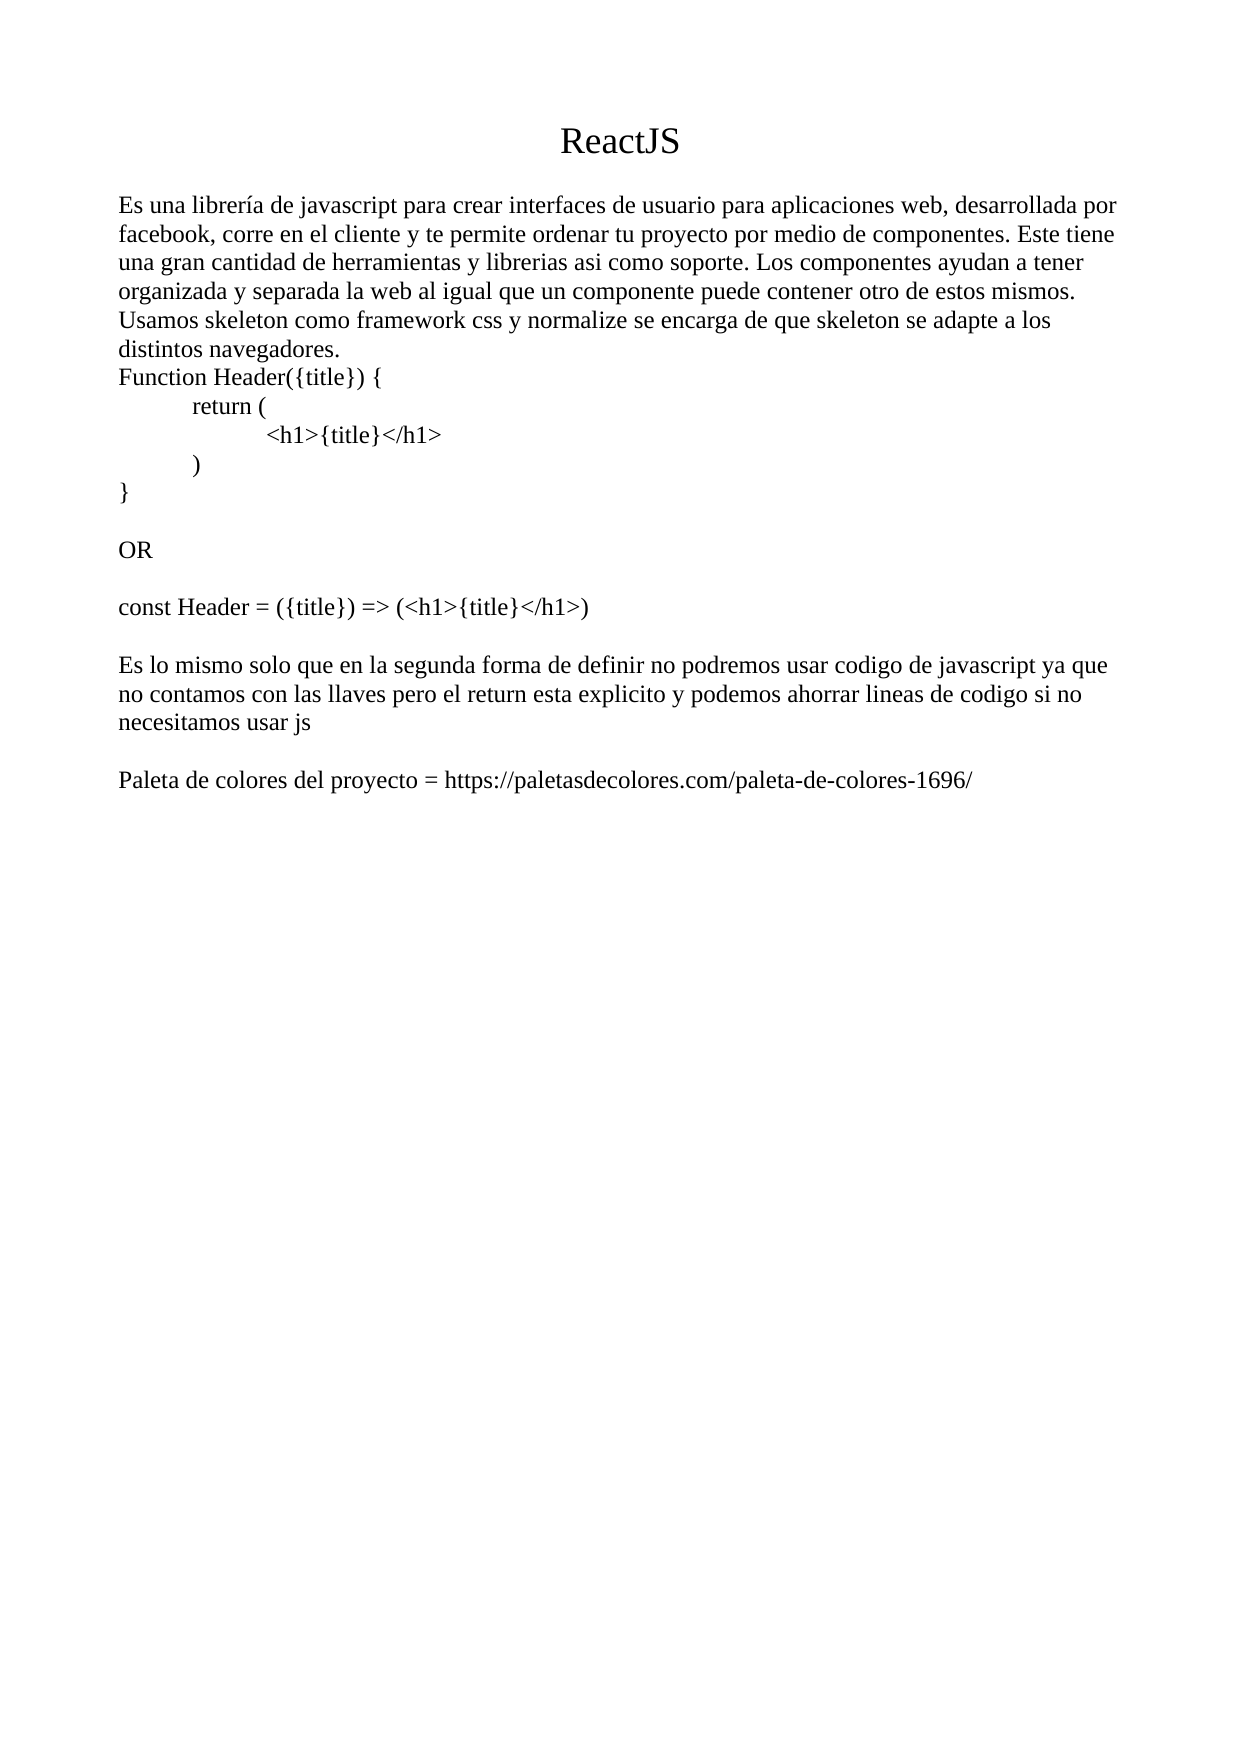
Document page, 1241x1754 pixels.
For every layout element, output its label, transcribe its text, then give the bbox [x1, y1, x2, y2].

text ) [118, 449, 1122, 477]
text Function Header({title}) { [118, 362, 1122, 391]
text OR [118, 535, 1122, 564]
text <h1>{title}</h1> [118, 420, 1122, 449]
text Es lo mismo solo que en la segunda forma de definir no podremos usar codigo de javascript ya que no contamos con las llaves pero el return esta explicito y podemos ahorrar lineas de codigo si no necesitamos usar js [118, 650, 1122, 736]
text Paleta de colores del proyecto = https://paletasdecolores.com/paleta-de-colores-1696/ [118, 765, 1122, 794]
text Es una librería de javascript para crear interfaces de usuario para aplicaciones web, desarrollada por facebook, corre en el cliente y te permite ordenar tu proyecto por medio de componentes. Este tiene una gran cantidad de herramientas y librerias asi como soporte. Los componentes ayudan a tener organizada y separada la web al igual que un componente puede contener otro de estos mismos. Usamos skeleton como framework css y normalize se encarga de que skeleton se adapte a los distintos navegadores. [118, 190, 1122, 362]
text return ( [118, 391, 1122, 420]
text const Header = ({title}) => (<h1>{title}</h1>) [118, 592, 1122, 621]
text } [118, 477, 1122, 506]
text ReactJS [118, 118, 1122, 161]
